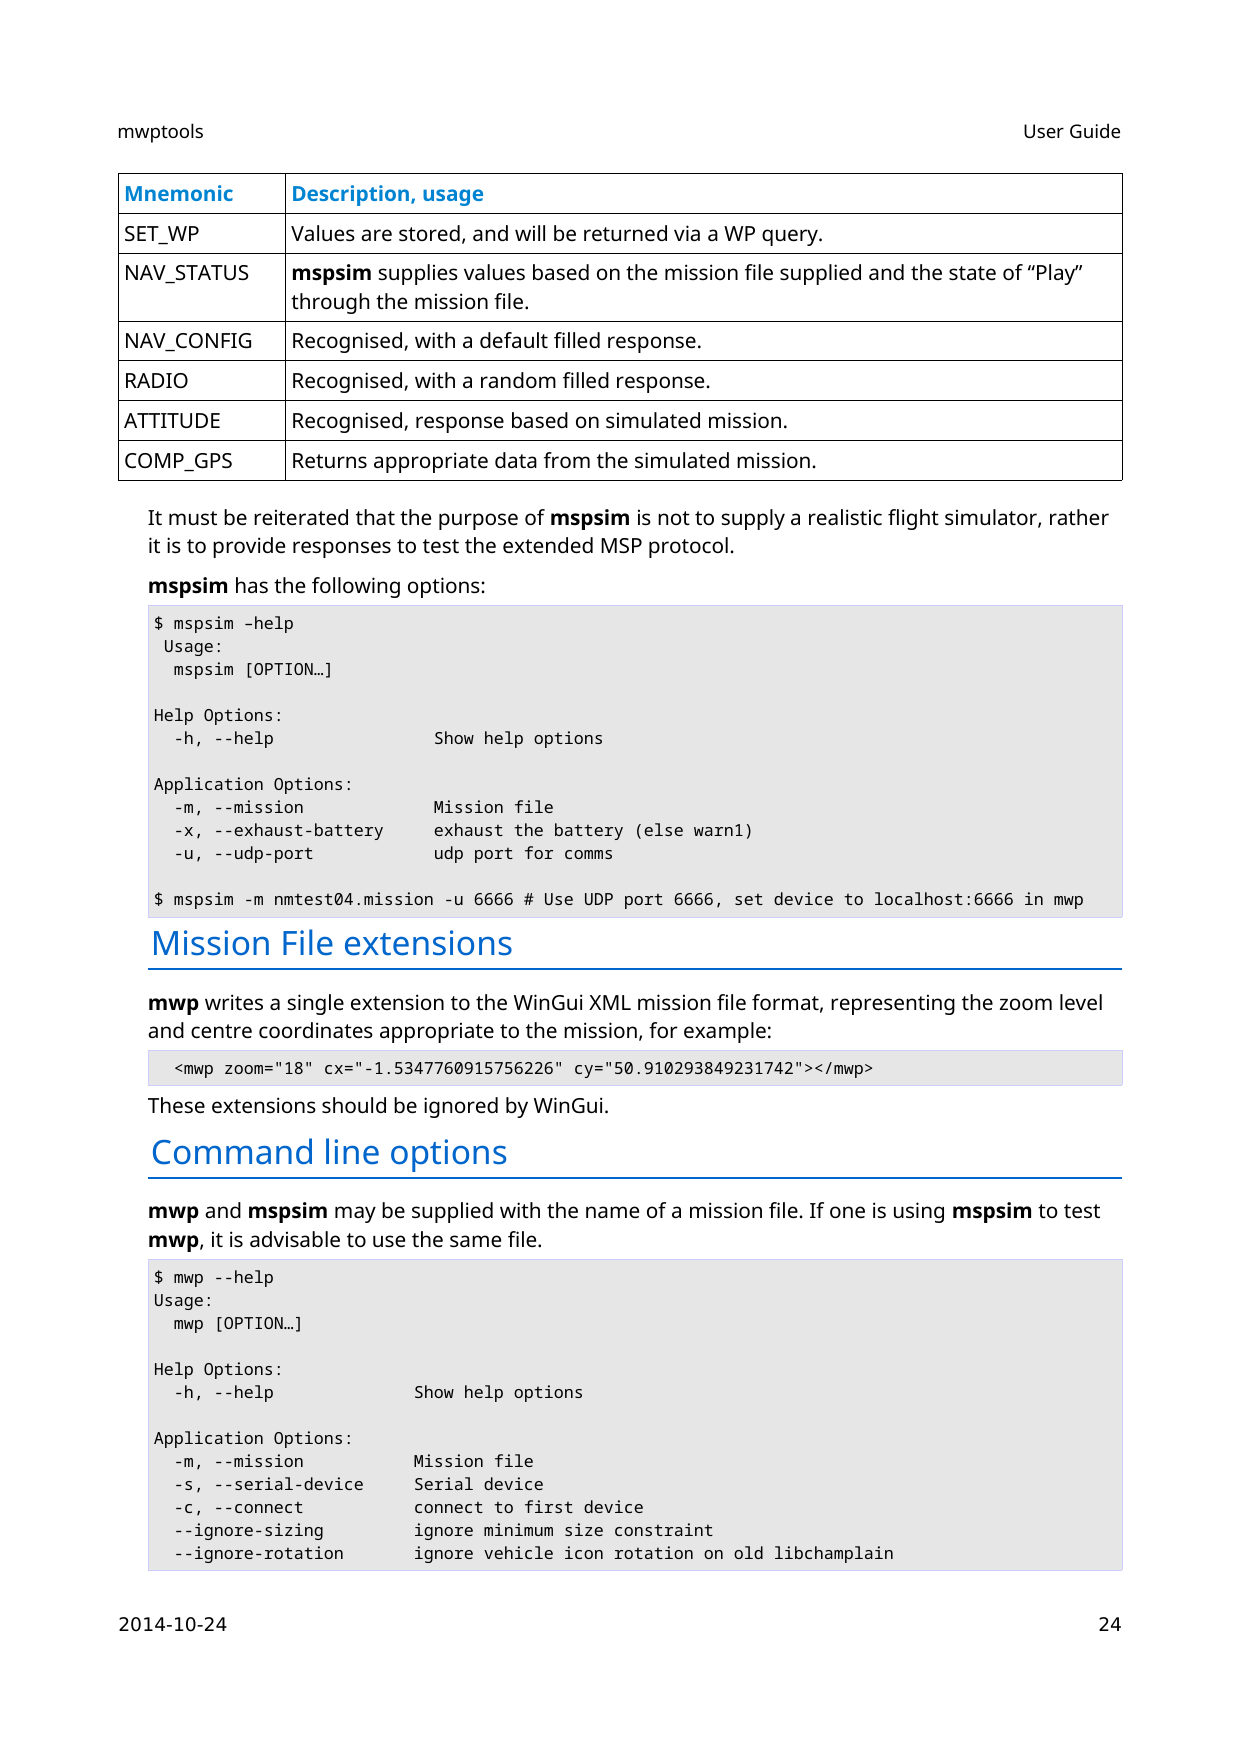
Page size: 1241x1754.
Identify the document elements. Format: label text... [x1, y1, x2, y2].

text Application Options: [149, 767, 1122, 789]
text -h, --help Show help options [149, 1374, 1122, 1397]
text -c, --connect connect to first device [149, 1489, 1122, 1512]
table_header Description, usage [286, 174, 1122, 213]
text <mwp zoom="18" cx="-1.5347760915756226" cy="50.910293849231742"></mwp> [149, 1051, 1122, 1085]
text -m, --mission Mission file [149, 789, 1122, 813]
text $ mspsim –help [149, 606, 1122, 628]
text $ mwp --help [149, 1260, 1122, 1282]
table_header Mnemonic [119, 174, 285, 213]
text Help Options: [149, 1351, 1122, 1374]
text mspsim [OPTION…] [149, 651, 1122, 674]
table_cell NAV_STATUS [119, 254, 285, 321]
table_cell NAV_CONFIG [119, 322, 285, 360]
text -x, --exhaust-battery exhaust the battery (else warn1) [149, 813, 1122, 836]
table_cell mspsim supplies values based on the mission file supplied and the state of “Play” through the mission file. [286, 254, 1122, 321]
text --ignore-sizing ignore minimum size constraint [149, 1512, 1122, 1535]
text -h, --help Show help options [149, 721, 1122, 743]
text -m, --mission Mission file [149, 1443, 1122, 1466]
table_cell ATTITUDE [119, 401, 285, 440]
text Usage: [149, 628, 1122, 651]
text Help Options: [149, 697, 1122, 721]
table_cell Returns appropriate data from the simulated mission. [286, 441, 1122, 480]
table_cell Recognised, response based on simulated mission. [286, 401, 1122, 440]
text mspsim has the following options: [148, 571, 1122, 599]
table_cell Recognised, with a default filled response. [286, 322, 1122, 360]
text --ignore-rotation ignore vehicle icon rotation on old libchamplain [149, 1535, 1122, 1570]
text Usage: [149, 1282, 1122, 1305]
table_cell COMP_GPS [119, 441, 285, 480]
text mwp [OPTION…] [149, 1305, 1122, 1328]
text $ mspsim -m nmtest04.mission -u 6666 # Use UDP port 6666, set device to localhost:6666 in mwp [149, 882, 1122, 917]
text Application Options: [149, 1420, 1122, 1443]
text -u, --udp-port udp port for comms [149, 836, 1122, 859]
subtitle Command line options [148, 1126, 1122, 1177]
table_cell Values are stored, and will be returned via a WP query. [286, 214, 1122, 253]
text -s, --serial-device Serial device [149, 1466, 1122, 1489]
text These extensions should be ignored by WinGui. [148, 1091, 1122, 1119]
text It must be reiterated that the purpose of mspsim is not to supply a realistic flight simulator, rather it is to provide responses to test the extended MSP protocol. [148, 503, 1122, 559]
table_cell SET_WP [119, 214, 285, 253]
text mwp writes a single extension to the WinGui XML mission file format, representing the zoom level and centre coordinates appropriate to the mission, for example: [148, 988, 1122, 1044]
subtitle Mission File extensions [148, 918, 1122, 968]
table_cell Recognised, with a random filled response. [286, 361, 1122, 400]
table_cell RADIO [119, 361, 285, 400]
text mwp and mspsim may be supplied with the name of a mission file. If one is using mspsim to test mwp, it is advisable to use the same file. [148, 1197, 1122, 1253]
